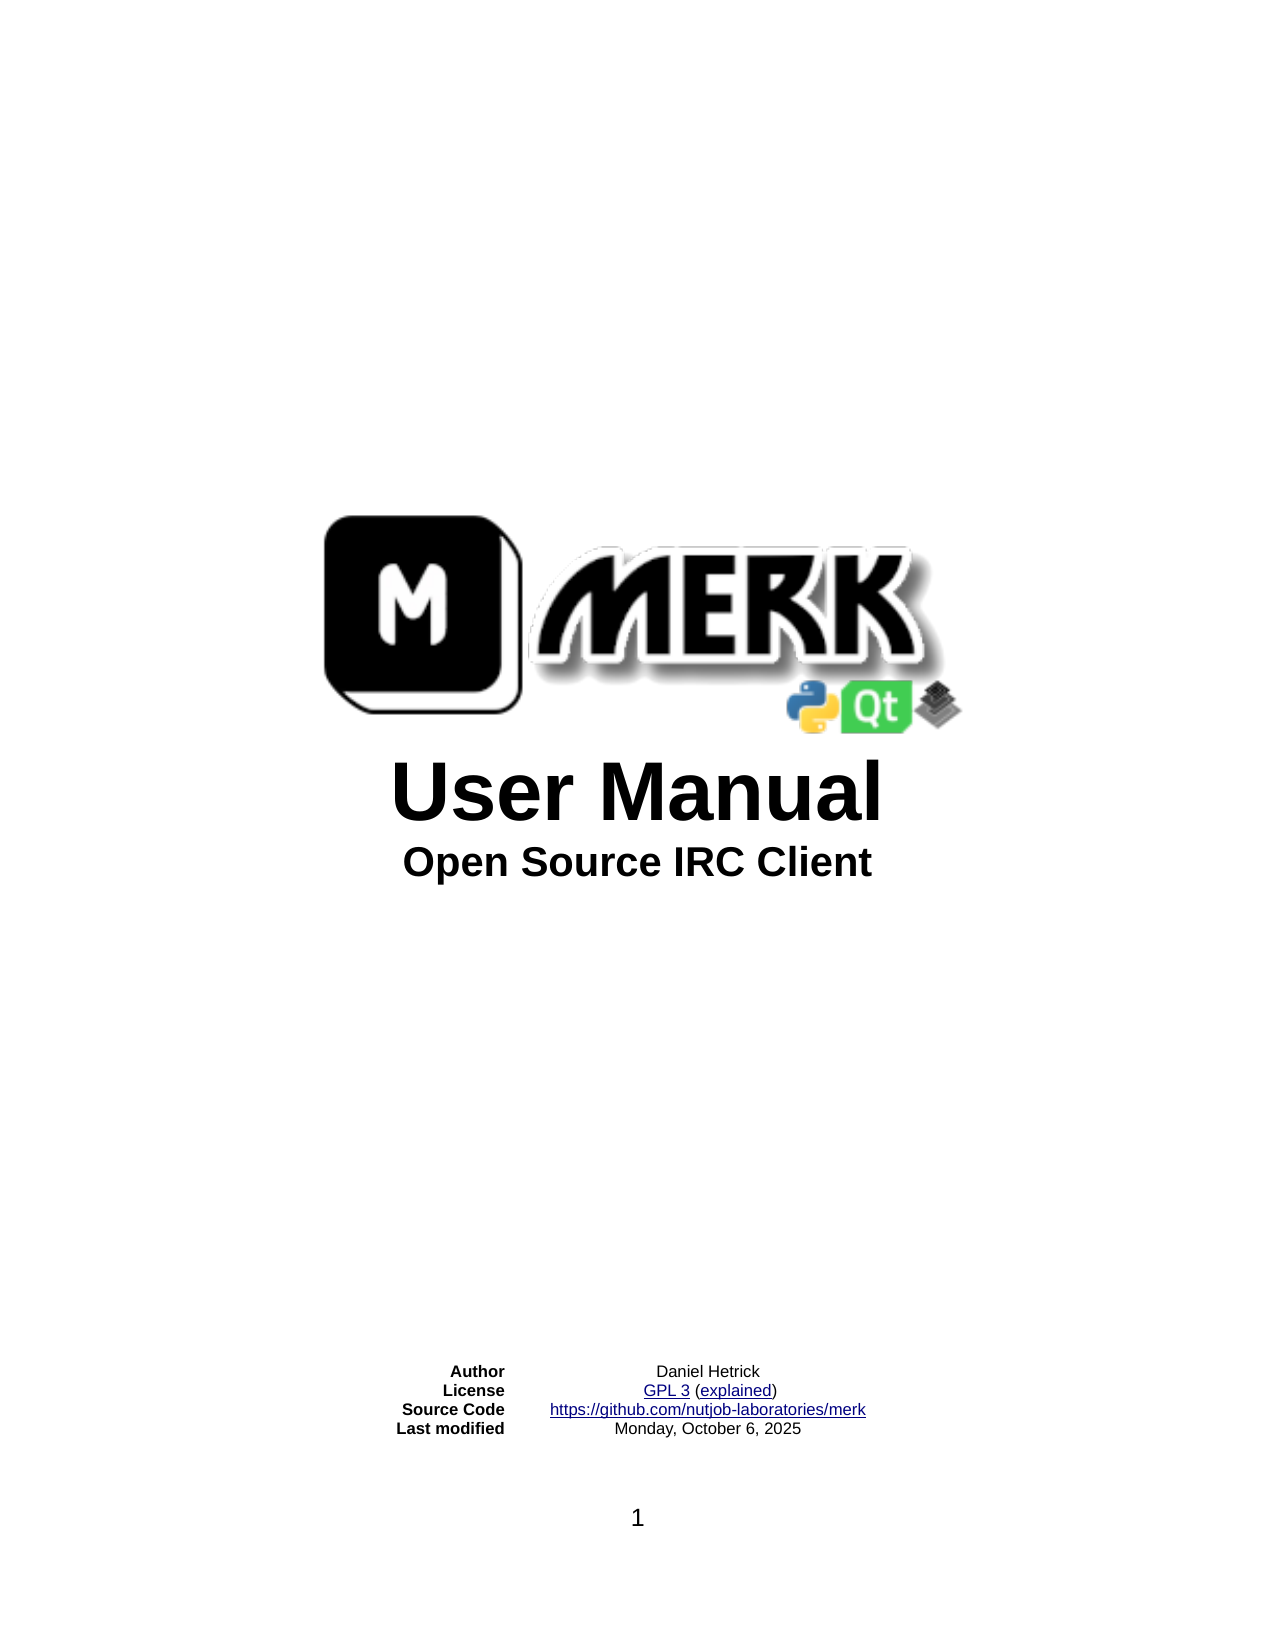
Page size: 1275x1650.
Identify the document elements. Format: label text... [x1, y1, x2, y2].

text Open Source IRC Client [118, 838, 1157, 886]
table_header Daniel Hetrick [519, 1362, 897, 1381]
table_cell https://github.com/nutjob-laboratories/merk [519, 1400, 897, 1419]
table_cell Last modified [378, 1419, 518, 1438]
text User Manual [118, 742, 1157, 838]
picture [304, 491, 971, 742]
table_cell Source Code [378, 1400, 518, 1419]
table_cell GPL 3 (explained) [519, 1381, 897, 1400]
table_cell Monday, October 6, 2025 [519, 1419, 897, 1438]
table_cell License [378, 1381, 518, 1400]
table_header Author [378, 1362, 518, 1381]
